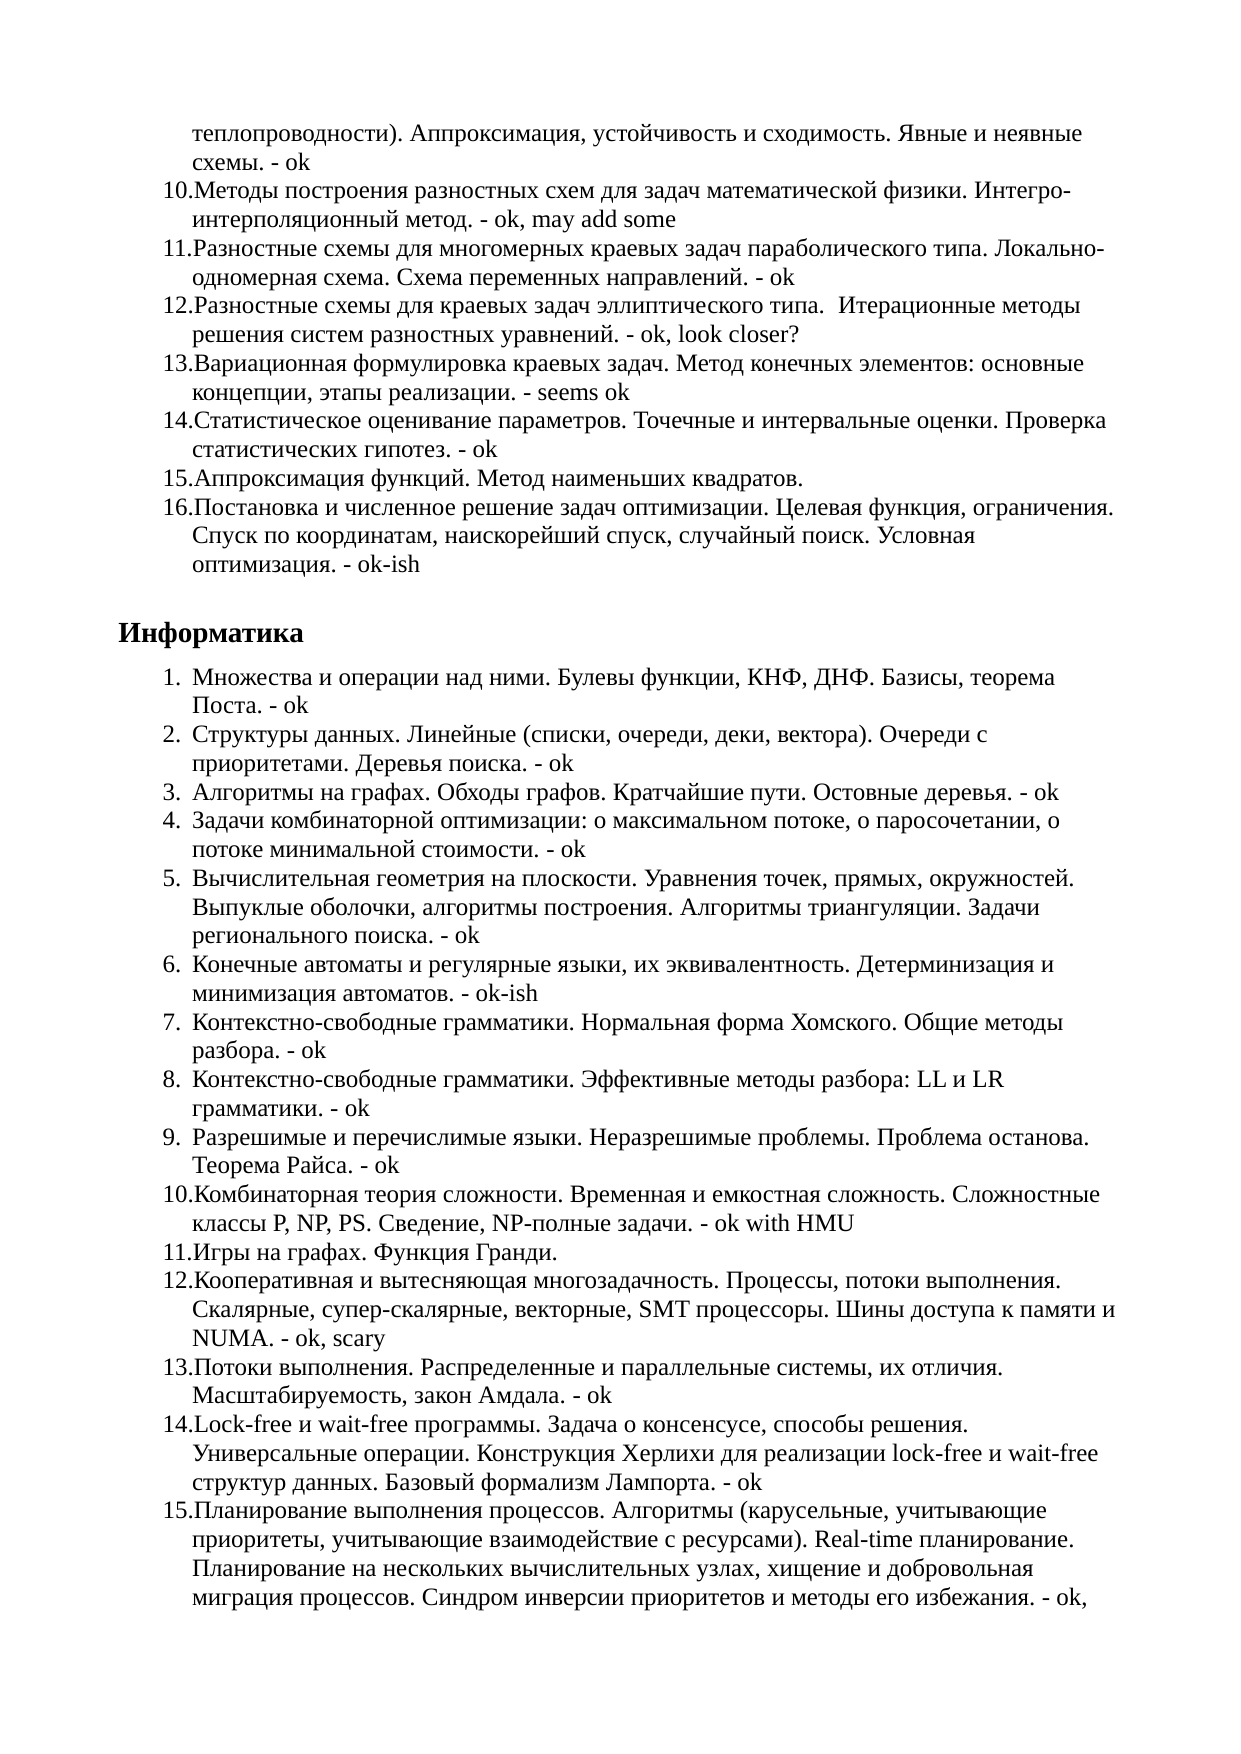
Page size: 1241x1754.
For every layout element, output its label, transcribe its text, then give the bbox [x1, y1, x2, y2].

list Lock-free и wait-free программы. Задача о консенсусе, способы решения. Универсальные операции. Конструкция Херлихи для реализации lock-free и wait-free структур данных. Базовый формализм Лампорта. - ok [162, 1409, 1122, 1495]
list Статистическое оценивание параметров. Точечные и интервальные оценки. Проверка статистических гипотез. - ok [162, 406, 1122, 463]
list Аппроксимация функций. Метод наименьших квадратов. [162, 463, 1122, 492]
list Методы построения разностных схем для задач математической физики. Интегро-интерполяционный метод. - ok, may add some [162, 176, 1122, 233]
list Постановка и численное решение задач оптимизации. Целевая функция, ограничения. Спуск по координатам, наискорейший спуск, случайный поиск. Условная оптимизация. - ok-ish [162, 492, 1122, 578]
list Вариационная формулировка краевых задач. Метод конечных элементов: основные концепции, этапы реализации. - seems ok [162, 348, 1122, 406]
list Кооперативная и вытесняющая многозадачность. Процессы, потоки выполнения. Скалярные, супер-скалярные, векторные, SMT процессоры. Шины доступа к памяти и NUMA. - ok, scary [162, 1265, 1122, 1352]
subtitle Информатика [118, 616, 1122, 649]
list Игры на графах. Функция Гранди. [162, 1237, 1122, 1265]
list Конечные автоматы и регулярные языки, их эквивалентность. Детерминизация и минимизация автоматов. - ok-ish [162, 949, 1122, 1007]
list Контекстно-свободные грамматики. Эффективные методы разбора: LL и LR грамматики. - ok [162, 1064, 1122, 1122]
list Структуры данных. Линейные (списки, очереди, деки, вектора). Очереди с приоритетами. Деревья поиска. - ok [162, 719, 1122, 777]
list Потоки выполнения. Распределенные и параллельные системы, их отличия. Масштабируемость, закон Амдала. - ok [162, 1352, 1122, 1409]
list Разрешимые и перечислимые языки. Неразрешимые проблемы. Проблема останова. Теорема Райса. - ok [162, 1122, 1122, 1179]
list Алгоритмы на графах. Обходы графов. Кратчайшие пути. Остовные деревья. - ok [162, 777, 1122, 805]
list Разностные схемы для краевых задач эллиптического типа. Итерационные методы решения систем разностных уравнений. - ok, look closer? [162, 291, 1122, 348]
list Множества и операции над ними. Булевы функции, КНФ, ДНФ. Базисы, теорема Поста. - ok [162, 662, 1122, 719]
list теплопроводности). Аппроксимация, устойчивость и сходимость. Явные и неявные схемы. - ok [162, 118, 1122, 176]
list Разностные схемы для многомерных краевых задач параболического типа. Локально-одномерная схема. Схема переменных направлений. - ok [162, 233, 1122, 291]
list Комбинаторная теория сложности. Временная и емкостная сложность. Сложностные классы P, NP, PS. Сведение, NP-полные задачи. - ok with HMU [162, 1179, 1122, 1237]
list Контекстно-свободные грамматики. Нормальная форма Хомского. Общие методы разбора. - ok [162, 1007, 1122, 1064]
list Вычислительная геометрия на плоскости. Уравнения точек, прямых, окружностей. Выпуклые оболочки, алгоритмы построения. Алгоритмы триангуляции. Задачи регионального поиска. - ok [162, 863, 1122, 949]
list Планирование выполнения процессов. Алгоритмы (карусельные, учитывающие приоритеты, учитывающие взаимодействие с ресурсами). Real-time планирование. Планирование на нескольких вычислительных узлах, хищение и добровольная миграция процессов. Синдром инверсии приоритетов и методы его избежания. - ok, [162, 1495, 1122, 1610]
list Задачи комбинаторной оптимизации: о максимальном потоке, о паросочетании, о потоке минимальной стоимости. - ok [162, 805, 1122, 863]
